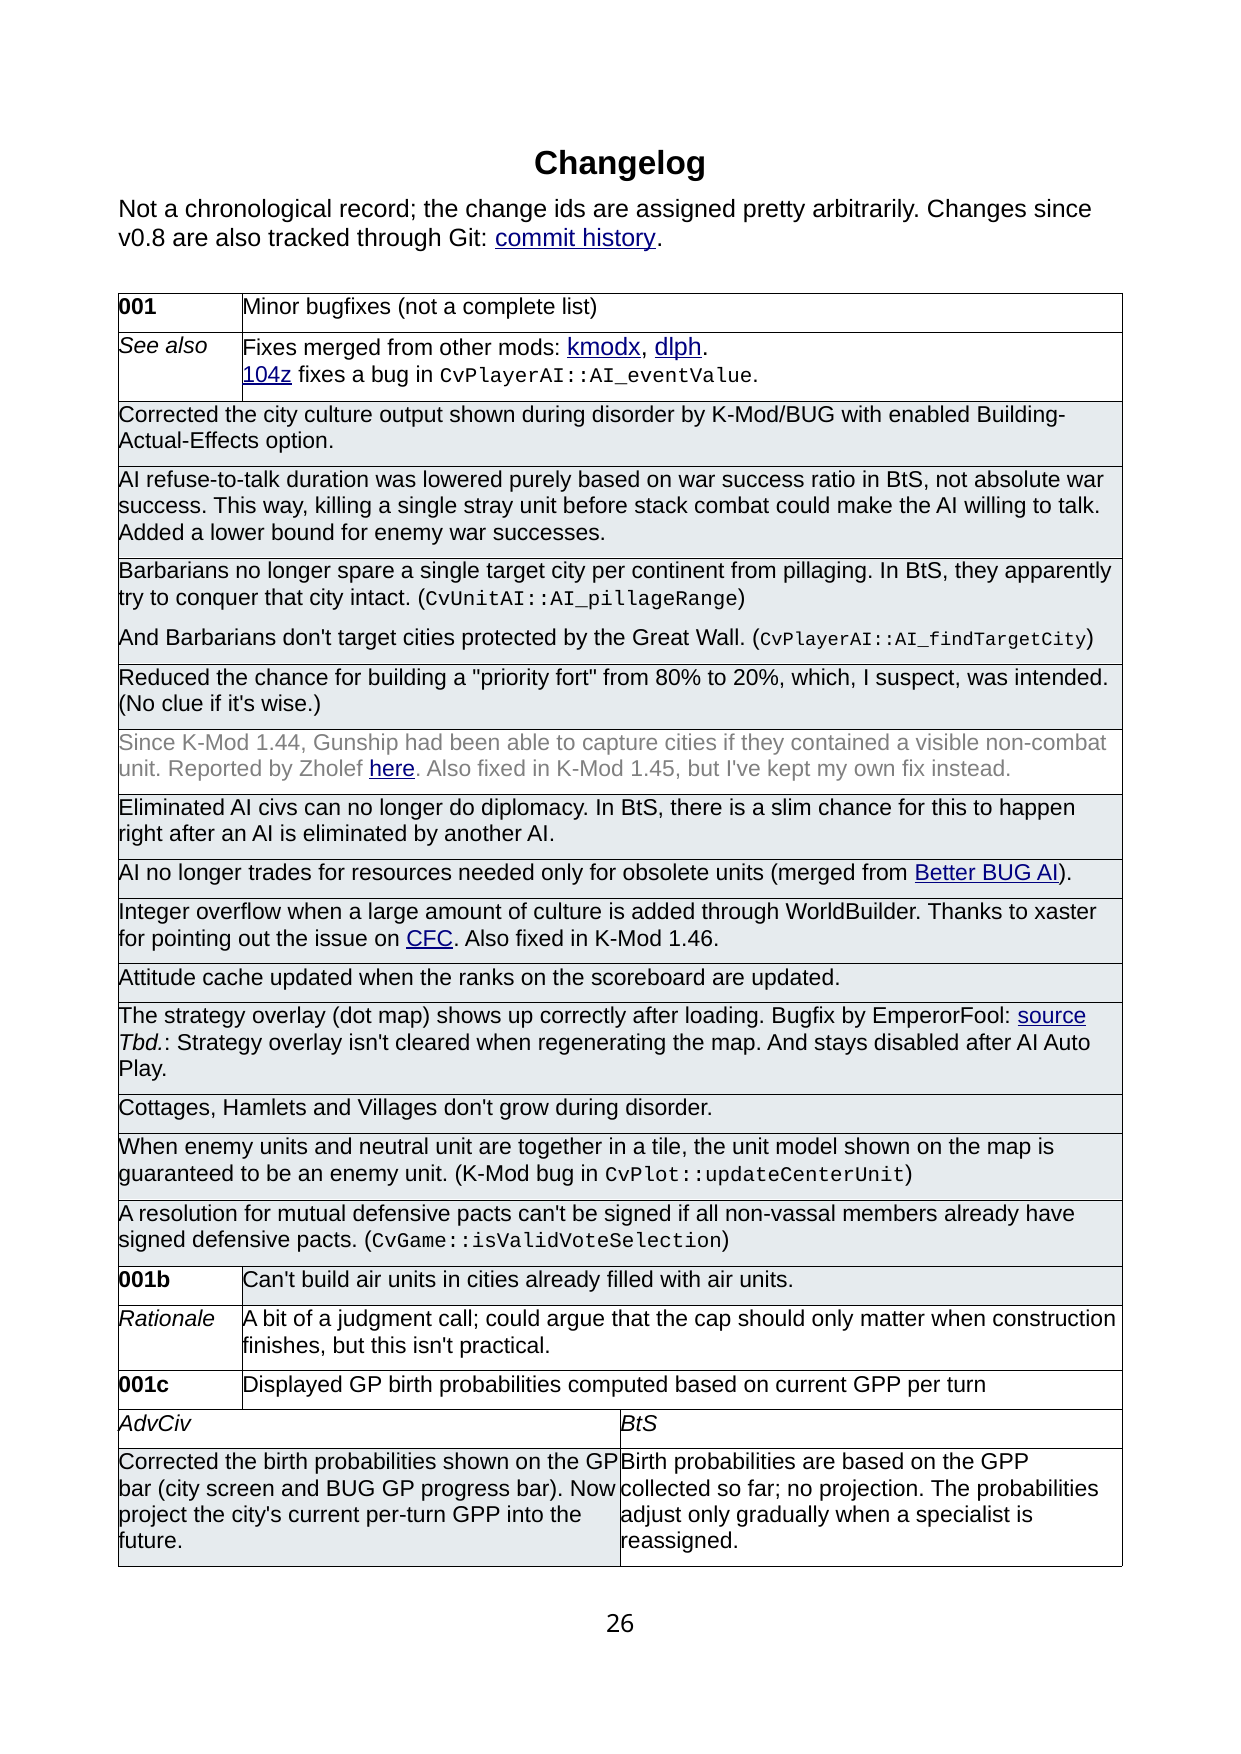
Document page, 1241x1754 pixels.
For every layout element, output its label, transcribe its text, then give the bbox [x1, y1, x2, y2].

table_cell Eliminated AI civs can no longer do diplomacy. In BtS, there is a slim chance for this to happen right after an AI is eliminated by another AI. [119, 795, 1122, 859]
table_header Minor bugfixes (not a complete list) [243, 294, 1122, 332]
table_cell Attitude cache updated when the ranks on the scoreboard are updated. [119, 964, 1122, 1002]
table_cell Rationale [119, 1306, 242, 1370]
table_cell When enemy units and neutral unit are together in a tile, the unit model shown on the map is guaranteed to be an enemy unit. (K-Mod bug in CvPlot::updateCenterUnit) [119, 1134, 1122, 1199]
table_cell See also [119, 333, 242, 401]
table_cell AI no longer trades for resources needed only for obsolete units (merged from Better BUG AI). [119, 860, 1122, 898]
table_cell AdvCiv [119, 1410, 620, 1448]
table_cell A resolution for mutual defensive pacts can't be signed if all non-vassal members already have signed defensive pacts. (CvGame::isValidVoteSelection) [119, 1201, 1122, 1266]
table_cell Since K-Mod 1.44, Gunship had been able to capture cities if they contained a visible non-combat unit. Reported by Zholef here. Also fixed in K-Mod 1.45, but I've kept my own fix instead. [119, 730, 1122, 794]
text Not a chronological record; the change ids are assigned pretty arbitrarily. Changes since v0.8 are also tracked through Git: commit history. [118, 194, 1122, 280]
table_cell Can't build air units in cities already filled with air units. [243, 1267, 1122, 1305]
table_cell Fixes merged from other mods: kmodx, dlph. 104z fixes a bug in CvPlayerAI::AI_eventValue. [243, 333, 1122, 401]
table_cell BtS [621, 1410, 1122, 1448]
table_cell Corrected the birth probabilities shown on the GP bar (city screen and BUG GP progress bar). Now project the city's current per-turn GPP into the future. [119, 1449, 620, 1566]
table_header 001 [119, 294, 242, 332]
table_cell 001b [119, 1267, 242, 1305]
table_cell Barbarians no longer spare a single target city per continent from pillaging. In BtS, they apparently try to conquer that city intact. (CvUnitAI::AI_pillageRange) And Barbarians don't target cities protected by the Great Wall. (CvPlayerAI::AI_findTargetCity) [119, 559, 1122, 663]
table_cell Corrected the city culture output shown during disorder by K-Mod/BUG with enabled Building-Actual-Effects option. [119, 402, 1122, 466]
table_cell Displayed GP birth probabilities computed based on current GPP per turn [243, 1371, 1122, 1409]
table_cell A bit of a judgment call; could argue that the cap should only matter when construction finishes, but this isn't practical. [243, 1306, 1122, 1370]
table_cell AI refuse-to-talk duration was lowered purely based on war success ratio in BtS, not absolute war success. This way, killing a single stray unit before stack combat could make the AI willing to talk. Added a lower bound for enemy war successes. [119, 467, 1122, 557]
table_cell Integer overflow when a large amount of culture is added through WorldBuilder. Thanks to xaster for pointing out the issue on CFC. Also fixed in K-Mod 1.46. [119, 899, 1122, 963]
subtitle Changelog [118, 143, 1122, 182]
table_cell Reduced the chance for building a "priority fort" from 80% to 20%, which, I suspect, was intended. (No clue if it's wise.) [119, 665, 1122, 729]
table_cell Birth probabilities are based on the GPP collected so far; no projection. The probabilities adjust only gradually when a specialist is reassigned. [621, 1449, 1122, 1566]
table_cell The strategy overlay (dot map) shows up correctly after loading. Bugfix by EmperorFool: source Tbd.: Strategy overlay isn't cleared when regenerating the map. And stays disabled after AI Auto Play. [119, 1003, 1122, 1094]
table_cell 001c [119, 1371, 242, 1409]
table_cell Cottages, Hamlets and Villages don't grow during disorder. [119, 1095, 1122, 1133]
